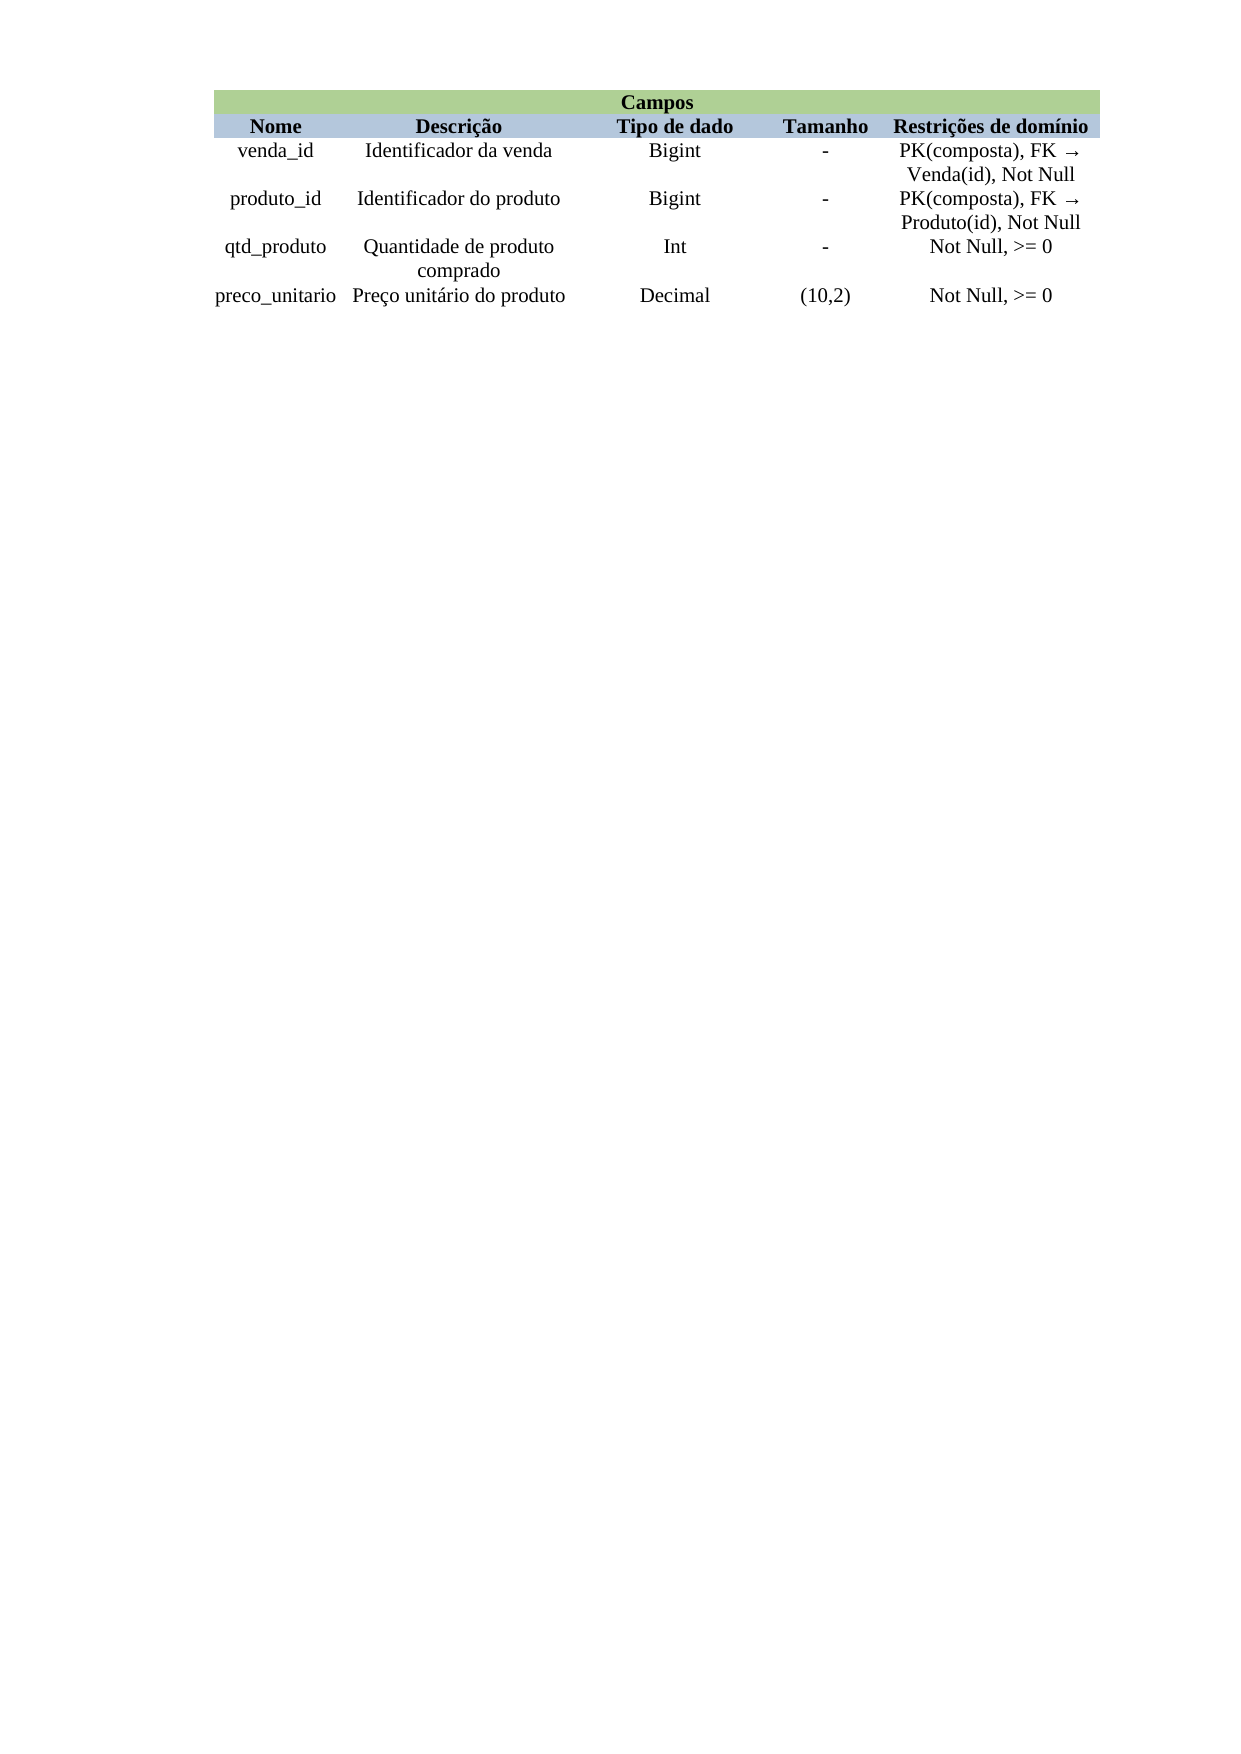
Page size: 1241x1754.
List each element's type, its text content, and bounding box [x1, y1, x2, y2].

table_cell - [769, 234, 881, 282]
table_cell Bigint [580, 138, 769, 186]
table_cell Restrições de domínio [881, 114, 1100, 138]
table_cell Preço unitário do produto [337, 283, 580, 307]
table_cell - [769, 138, 881, 186]
table_cell Nome [214, 114, 337, 138]
table_cell produto_id [214, 186, 337, 234]
table_cell Not Null, >= 0 [881, 234, 1100, 282]
table_cell PK(composta), FK → Venda(id), Not Null [881, 138, 1100, 186]
table_cell - [769, 186, 881, 234]
table_cell Descrição [337, 114, 580, 138]
table_cell PK(composta), FK → Produto(id), Not Null [881, 186, 1100, 234]
table_cell qtd_produto [214, 234, 337, 282]
table_cell Identificador da venda [337, 138, 580, 186]
table_cell Identificador do produto [337, 186, 580, 234]
table_cell preco_unitario [214, 283, 337, 307]
table_cell (10,2) [769, 283, 881, 307]
table_cell Campos [214, 90, 1100, 114]
table_cell Tamanho [769, 114, 881, 138]
table_cell venda_id [214, 138, 337, 186]
table_cell Int [580, 234, 769, 282]
table_cell Not Null, >= 0 [881, 283, 1100, 307]
table_cell Bigint [580, 186, 769, 234]
table_cell Quantidade de produto comprado [337, 234, 580, 282]
table_cell Decimal [580, 283, 769, 307]
table_cell Tipo de dado [580, 114, 769, 138]
